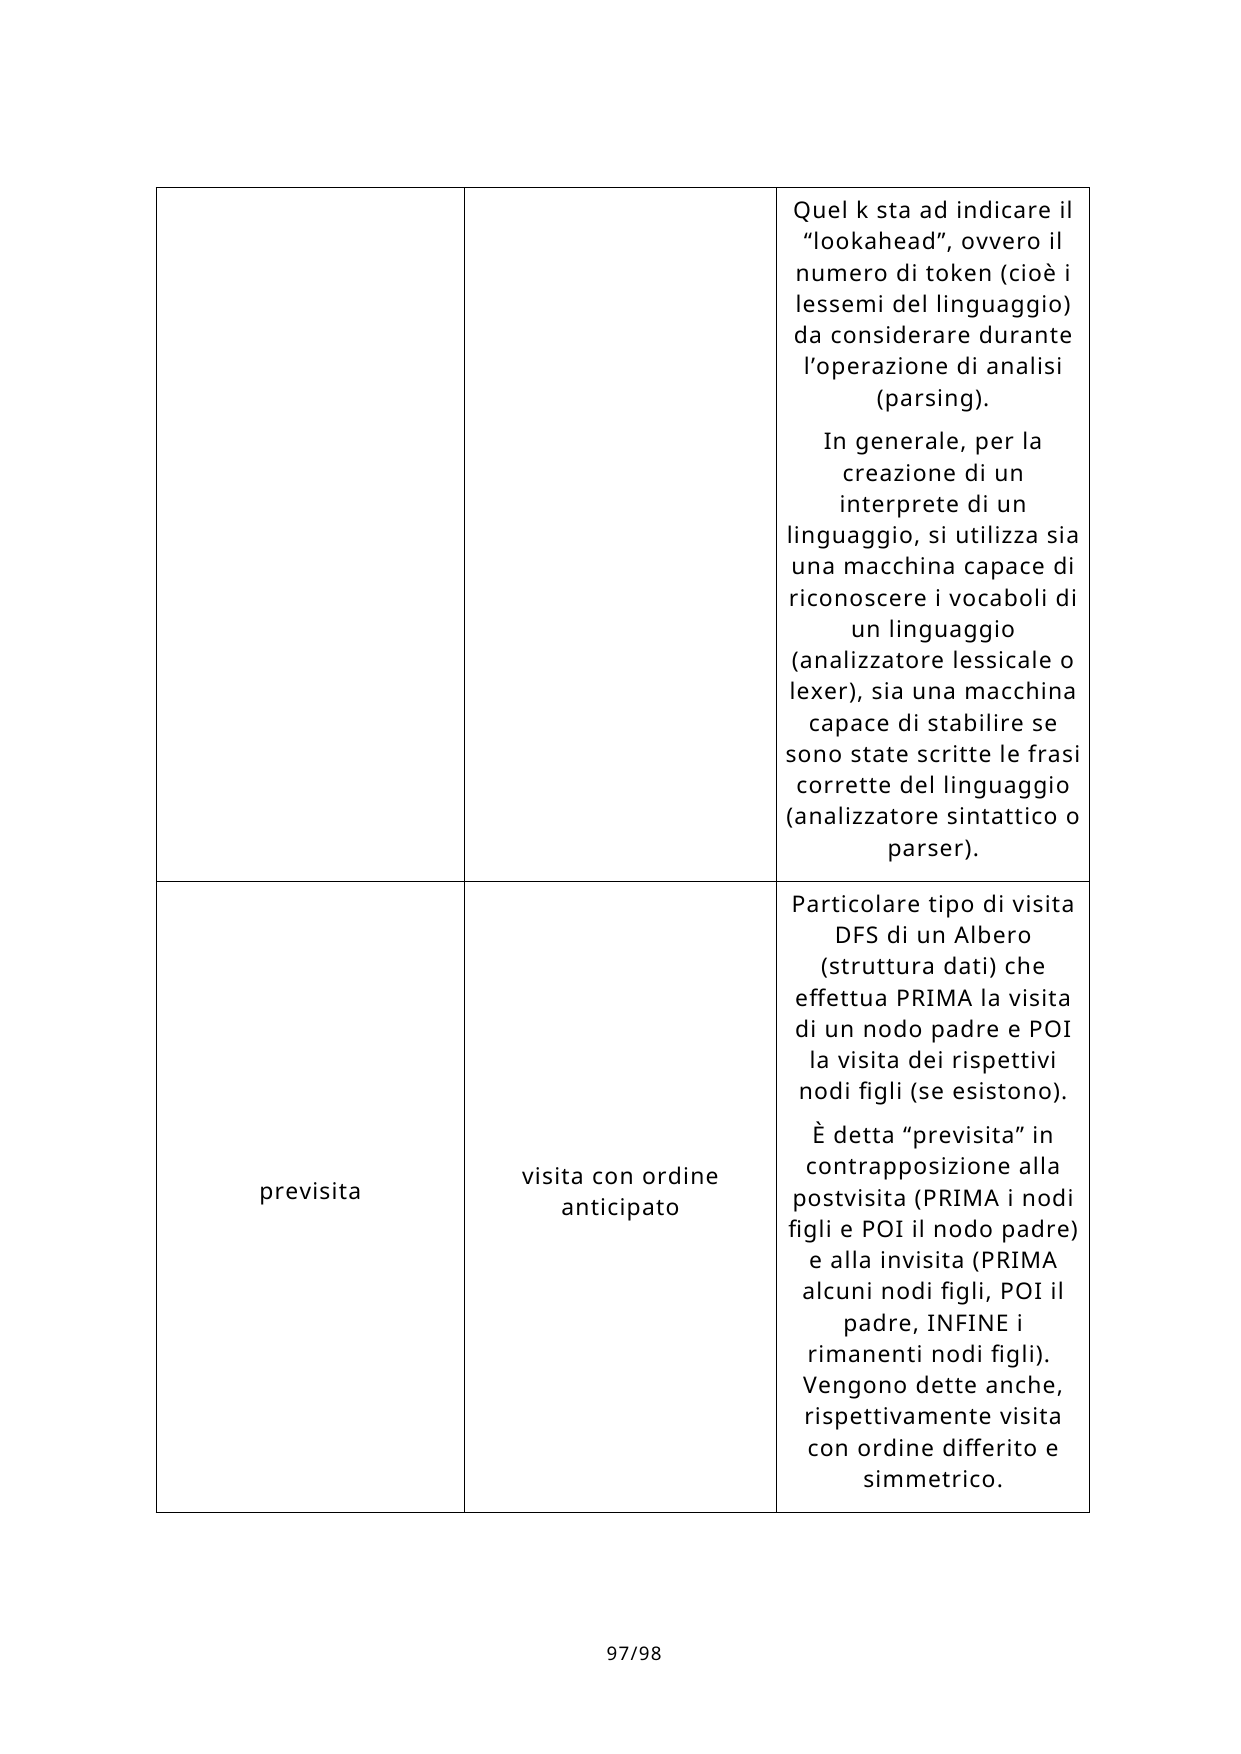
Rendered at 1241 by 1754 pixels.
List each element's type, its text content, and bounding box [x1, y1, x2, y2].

table_cell [157, 188, 464, 881]
table_cell [465, 188, 776, 881]
table_cell previsita [157, 882, 464, 1512]
table_cell visita con ordine anticipato [465, 882, 776, 1512]
table_cell Particolare tipo di visita DFS di un Albero (struttura dati) che effettua PRIMA la visita di un nodo padre e POI la visita dei rispettivi nodi figli (se esistono). È detta “previsita” in contrapposizione alla postvisita (PRIMA i nodi figli e POI il nodo padre) e alla invisita (PRIMA alcuni nodi figli, POI il padre, INFINE i rimanenti nodi figli). Vengono dette anche, rispettivamente visita con ordine differito e simmetrico. [777, 882, 1089, 1512]
table_cell Quel k sta ad indicare il “lookahead”, ovvero il numero di token (cioè i lessemi del linguaggio) da considerare durante l’operazione di analisi (parsing). In generale, per la creazione di un interprete di un linguaggio, si utilizza sia una macchina capace di riconoscere i vocaboli di un linguaggio (analizzatore lessicale o lexer), sia una macchina capace di stabilire se sono state scritte le frasi corrette del linguaggio (analizzatore sintattico o parser). [777, 188, 1089, 881]
